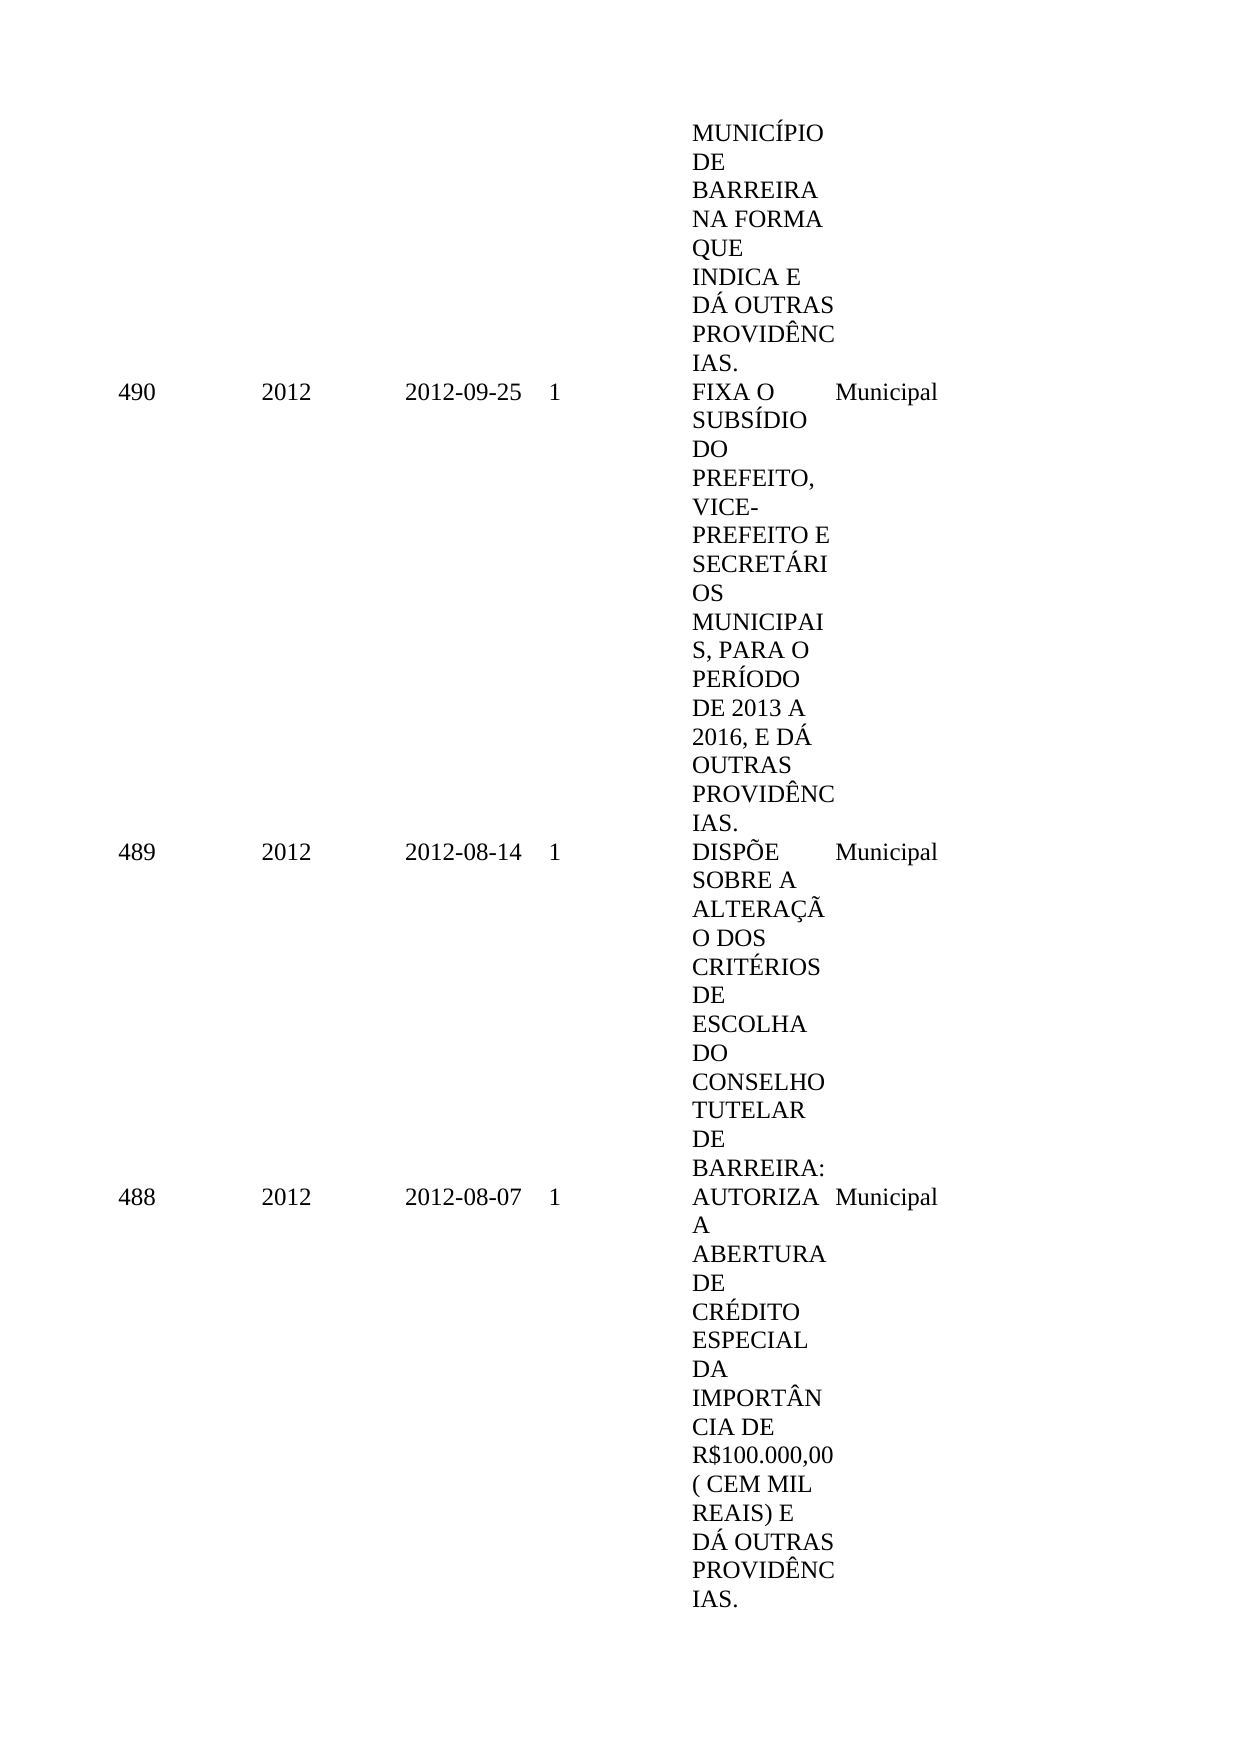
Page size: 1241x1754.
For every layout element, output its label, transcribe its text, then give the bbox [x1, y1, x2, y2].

table_cell Municipal [835, 377, 979, 837]
table_cell [835, 118, 979, 377]
table_cell MUNICÍPIO DE BARREIRA NA FORMA QUE INDICA E DÁ OUTRAS PROVIDÊNCIAS. [692, 118, 835, 377]
table_cell AUTORIZA A ABERTURA DE CRÉDITO ESPECIAL DA IMPORTÂNCIA DE R$100.000,00 ( CEM MIL REAIS) E DÁ OUTRAS PROVIDÊNCIAS. [692, 1182, 835, 1613]
table_cell 489 [118, 837, 261, 1182]
table_cell DISPÕE SOBRE A ALTERAÇÃO DOS CRITÉRIOS DE ESCOLHA DO CONSELHO TUTELAR DE BARREIRA: [692, 837, 835, 1182]
table_cell 1 [548, 837, 692, 1182]
table_cell 1 [548, 1182, 692, 1613]
table_cell Municipal [835, 837, 979, 1182]
table_cell 490 [118, 377, 261, 837]
table_cell [405, 118, 548, 377]
table_cell 2012 [261, 377, 405, 837]
table_cell 2012-08-07 [405, 1182, 548, 1613]
table_cell [979, 377, 1122, 837]
table_cell 1 [548, 377, 692, 837]
table_cell FIXA O SUBSÍDIO DO PREFEITO, VICE-PREFEITO E SECRETÁRIOS MUNICIPAIS, PARA O PERÍODO DE 2013 A 2016, E DÁ OUTRAS PROVIDÊNCIAS. [692, 377, 835, 837]
table_cell 2012-09-25 [405, 377, 548, 837]
table_cell [979, 837, 1122, 1182]
table_cell 2012 [261, 837, 405, 1182]
table_cell [979, 1182, 1122, 1613]
table_cell 2012-08-14 [405, 837, 548, 1182]
table_cell [979, 118, 1122, 377]
table_cell [118, 118, 261, 377]
table_cell 2012 [261, 1182, 405, 1613]
table_cell [261, 118, 405, 377]
table_cell Municipal [835, 1182, 979, 1613]
table_cell [548, 118, 692, 377]
table_cell 488 [118, 1182, 261, 1613]
